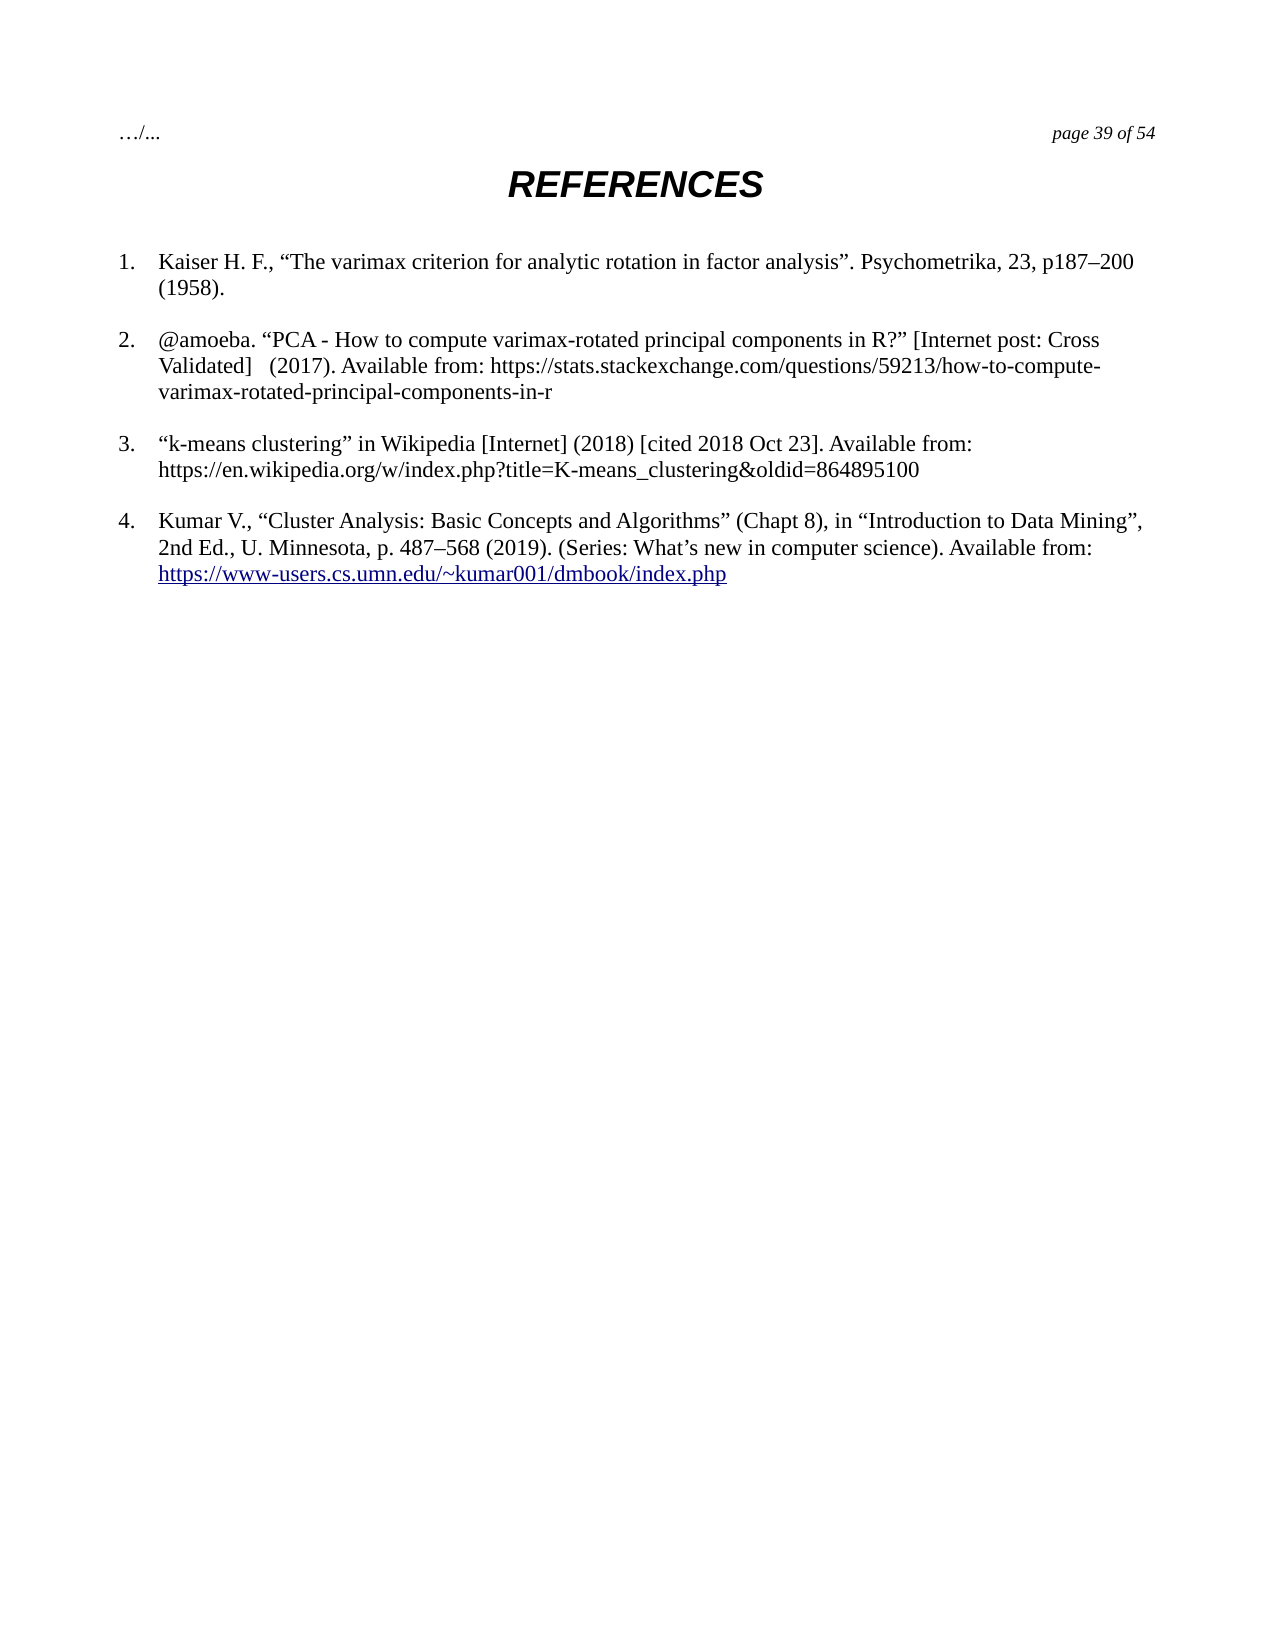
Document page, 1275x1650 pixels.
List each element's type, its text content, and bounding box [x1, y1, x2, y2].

text 4. Kumar V., “Cluster Analysis: Basic Concepts and Algorithms” (Chapt 8), in “Introduction to Data Mining”, 2nd Ed., U. Minnesota, p. 487–568 (2019). (Series: What’s new in computer science). Available from: https://www-users.cs.umn.edu/~kumar001/dmbook/index.php [118, 507, 1157, 586]
subtitle REFERENCES [118, 162, 1157, 205]
text 2. @amoeba. “PCA - How to compute varimax-rotated principal components in R?” [Internet post: Cross Validated] (2017). Available from: https://stats.stackexchange.com/questions/59213/how-to-compute-varimax-rotated-principal-components-in-r [118, 326, 1157, 405]
text 1. Kaiser H. F., “The varimax criterion for analytic rotation in factor analysis”. Psychometrika, 23, p187–200 (1958). [118, 248, 1157, 301]
text 3. “k-means clustering” in Wikipedia [Internet] (2018) [cited 2018 Oct 23]. Available from: https://en.wikipedia.org/w/index.php?title=K-means_clustering&oldid=864895100 [118, 430, 1157, 482]
